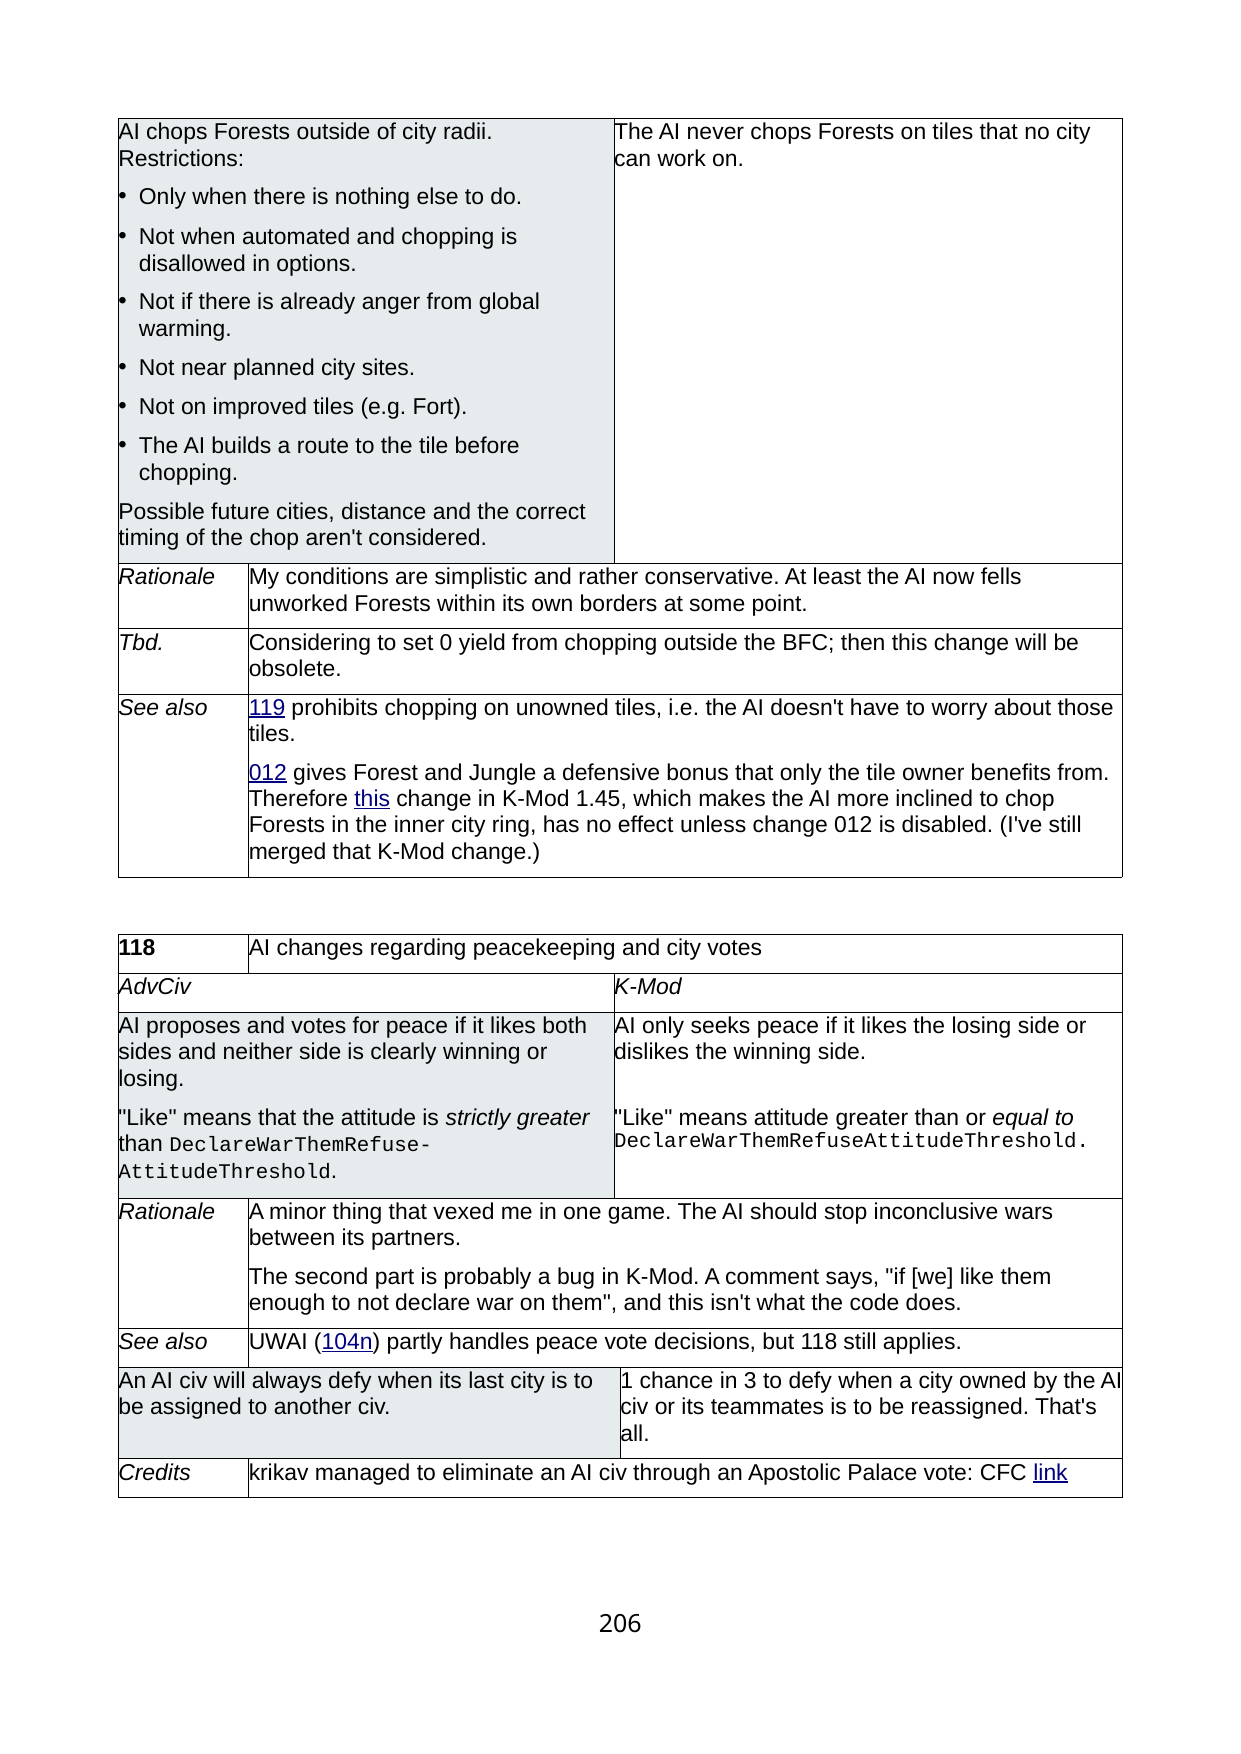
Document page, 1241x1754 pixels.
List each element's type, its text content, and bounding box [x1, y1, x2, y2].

table_cell AdvCiv [119, 974, 614, 1012]
table_cell K-Mod [615, 974, 1122, 1012]
table_cell krikav managed to eliminate an AI civ through an Apostolic Palace vote: CFC link [249, 1459, 1122, 1497]
table_cell Rationale [119, 1199, 248, 1328]
table_cell The AI never chops Forests on tiles that no city can work on. [615, 119, 1122, 563]
table_cell A minor thing that vexed me in one game. The AI should stop inconclusive wars between its partners. The second part is probably a bug in K-Mod. A comment says, "if [we] like them enough to not declare war on them", and this isn't what the code does. [249, 1199, 1122, 1328]
table_cell 119 prohibits chopping on unowned tiles, i.e. the AI doesn't have to worry about those tiles. 012 gives Forest and Jungle a defensive bonus that only the tile owner benefits from. Therefore this change in K-Mod 1.45, which makes the AI more inclined to chop Forests in the inner city ring, has no effect unless change 012 is disabled. (I've still merged that K-Mod change.) [249, 695, 1122, 877]
table_cell Tbd. [119, 629, 248, 693]
table_cell 1 chance in 3 to defy when a city owned by the AI civ or its teammates is to be reassigned. That's all. [621, 1368, 1122, 1458]
table_cell Rationale [119, 564, 248, 628]
table_cell Credits [119, 1459, 248, 1497]
table_cell My conditions are simplistic and rather conservative. At least the AI now fells unworked Forests within its own borders at some point. [249, 564, 1122, 628]
table_cell An AI civ will always defy when its last city is to be assigned to another civ. [119, 1368, 620, 1458]
table_cell AI proposes and votes for peace if it likes both sides and neither side is clearly winning or losing. "Like" means that the attitude is strictly greater than DeclareWarThemRefuse­AttitudeThreshold. [119, 1013, 614, 1198]
table_cell See also [119, 695, 248, 877]
table_cell AI only seeks peace if it likes the losing side or dislikes the winning side. "Like" means attitude greater than or equal to DeclareWarThemRefuse­AttitudeThreshold. [615, 1013, 1122, 1198]
table_cell UWAI (104n) partly handles peace vote decisions, but 118 still applies. [249, 1329, 1122, 1367]
table_cell Considering to set 0 yield from chopping outside the BFC; then this change will be obsolete. [249, 629, 1122, 693]
table_cell AI chops Forests outside of city radii. Restrictions: Only when there is nothing else to do. Not when automated and chopping is disallowed in options. Not if there is already anger from global warming. Not near planned city sites. Not on improved tiles (e.g. Fort). The AI builds a route to the tile before chopping. Possible future cities, distance and the correct timing of the chop aren't considered. [119, 119, 614, 563]
table_header 118 [119, 935, 248, 973]
table_header AI changes regarding peacekeeping and city votes [249, 935, 1122, 973]
table_cell See also [119, 1329, 248, 1367]
